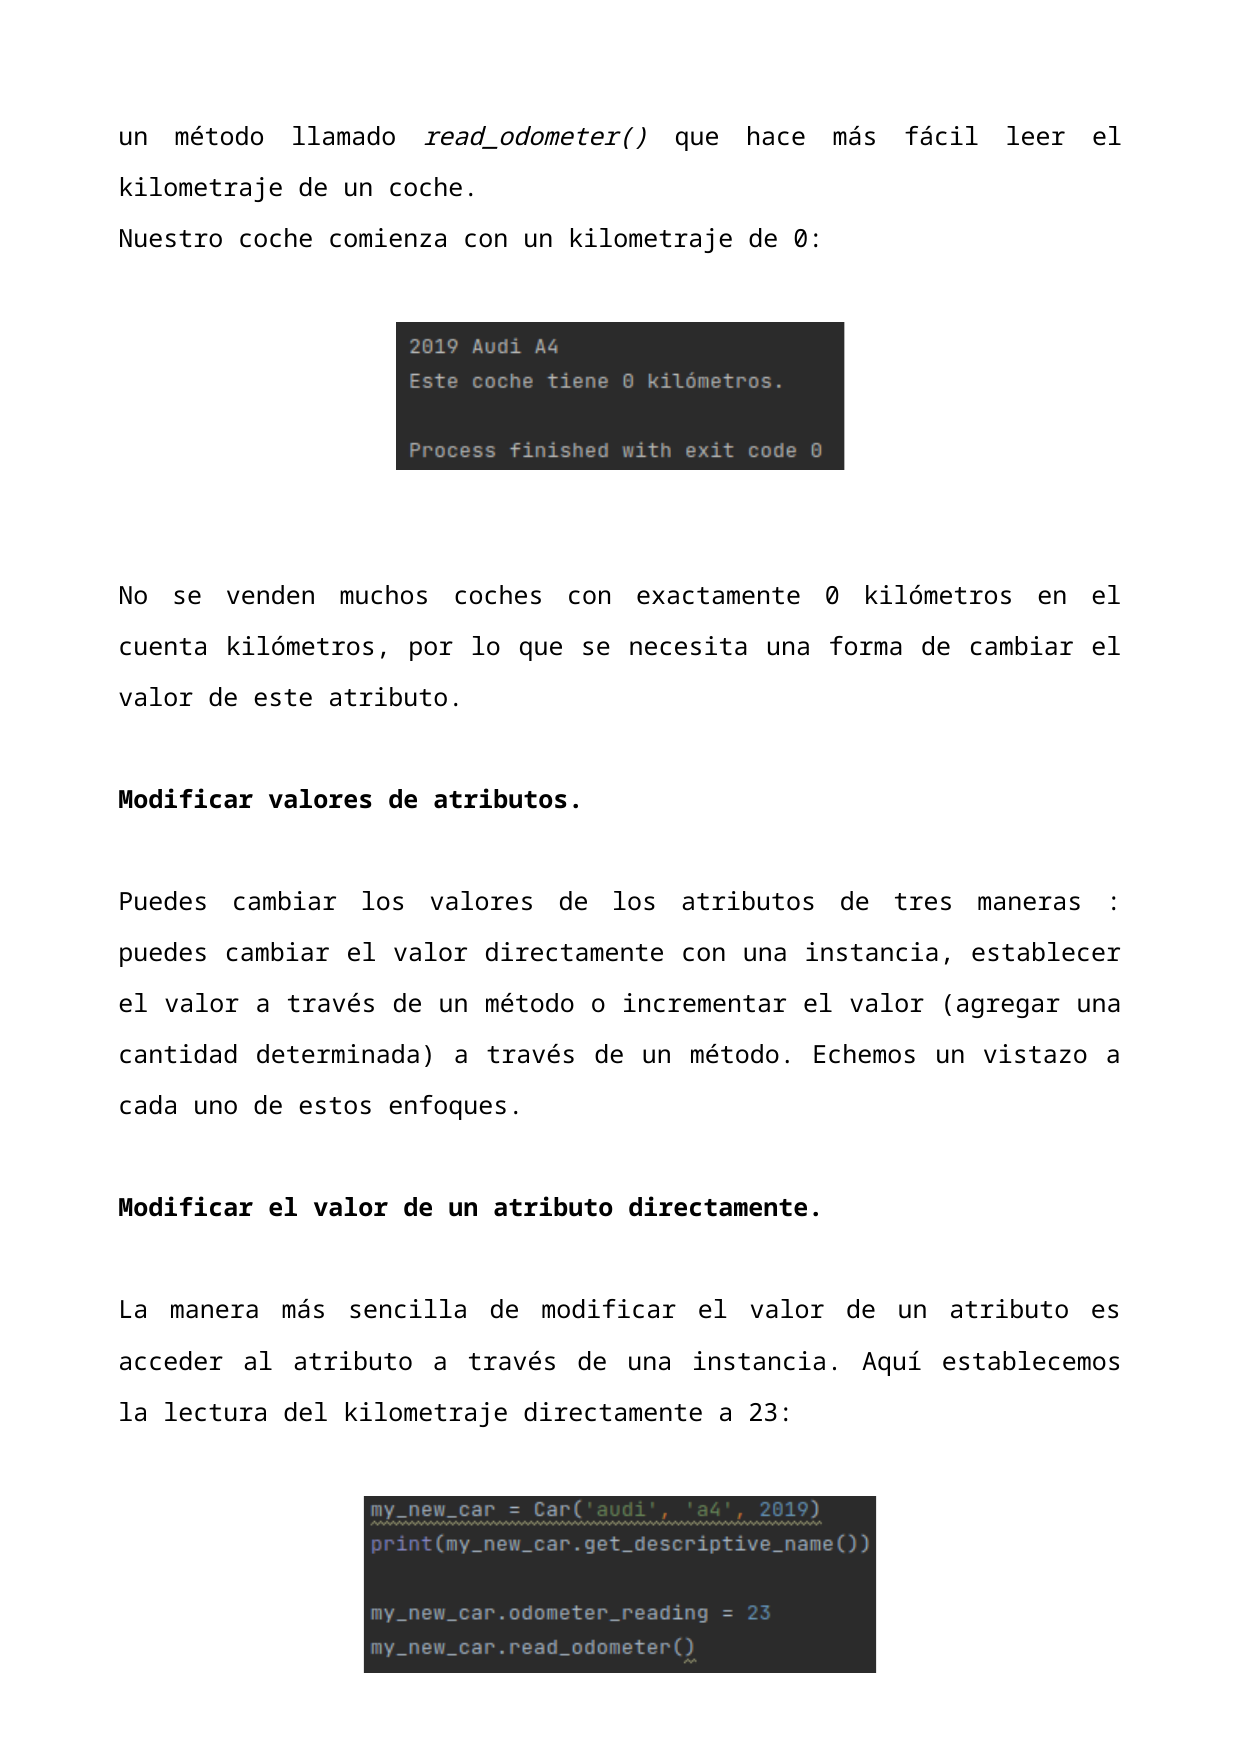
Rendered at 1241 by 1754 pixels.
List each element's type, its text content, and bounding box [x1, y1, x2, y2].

text Puedes cambiar los valores de los atributos de tres maneras : puedes cambiar el valor directamente con una instancia, establecer el valor a través de un método o incrementar el valor (agregar una cantidad determinada) a través de un método. Echemos un vistazo a cada uno de estos enfoques. [118, 884, 1122, 1122]
text Nuestro coche comienza con un kilometraje de 0: [118, 220, 1122, 254]
text un método llamado read_odometer() que hace más fácil leer el kilometraje de un coche. [118, 118, 1122, 203]
picture [363, 1496, 877, 1673]
picture [396, 322, 845, 470]
text No se venden muchos coches con exactamente 0 kilómetros en el cuenta kilómetros, por lo que se necesita una forma de cambiar el valor de este atributo. [118, 577, 1122, 714]
text Modificar valores de atributos. [118, 782, 1122, 816]
text La manera más sencilla de modificar el valor de un atributo es acceder al atributo a través de una instancia. Aquí establecemos la lectura del kilometraje directamente a 23: [118, 1292, 1122, 1428]
text Modificar el valor de un atributo directamente. [118, 1190, 1122, 1224]
